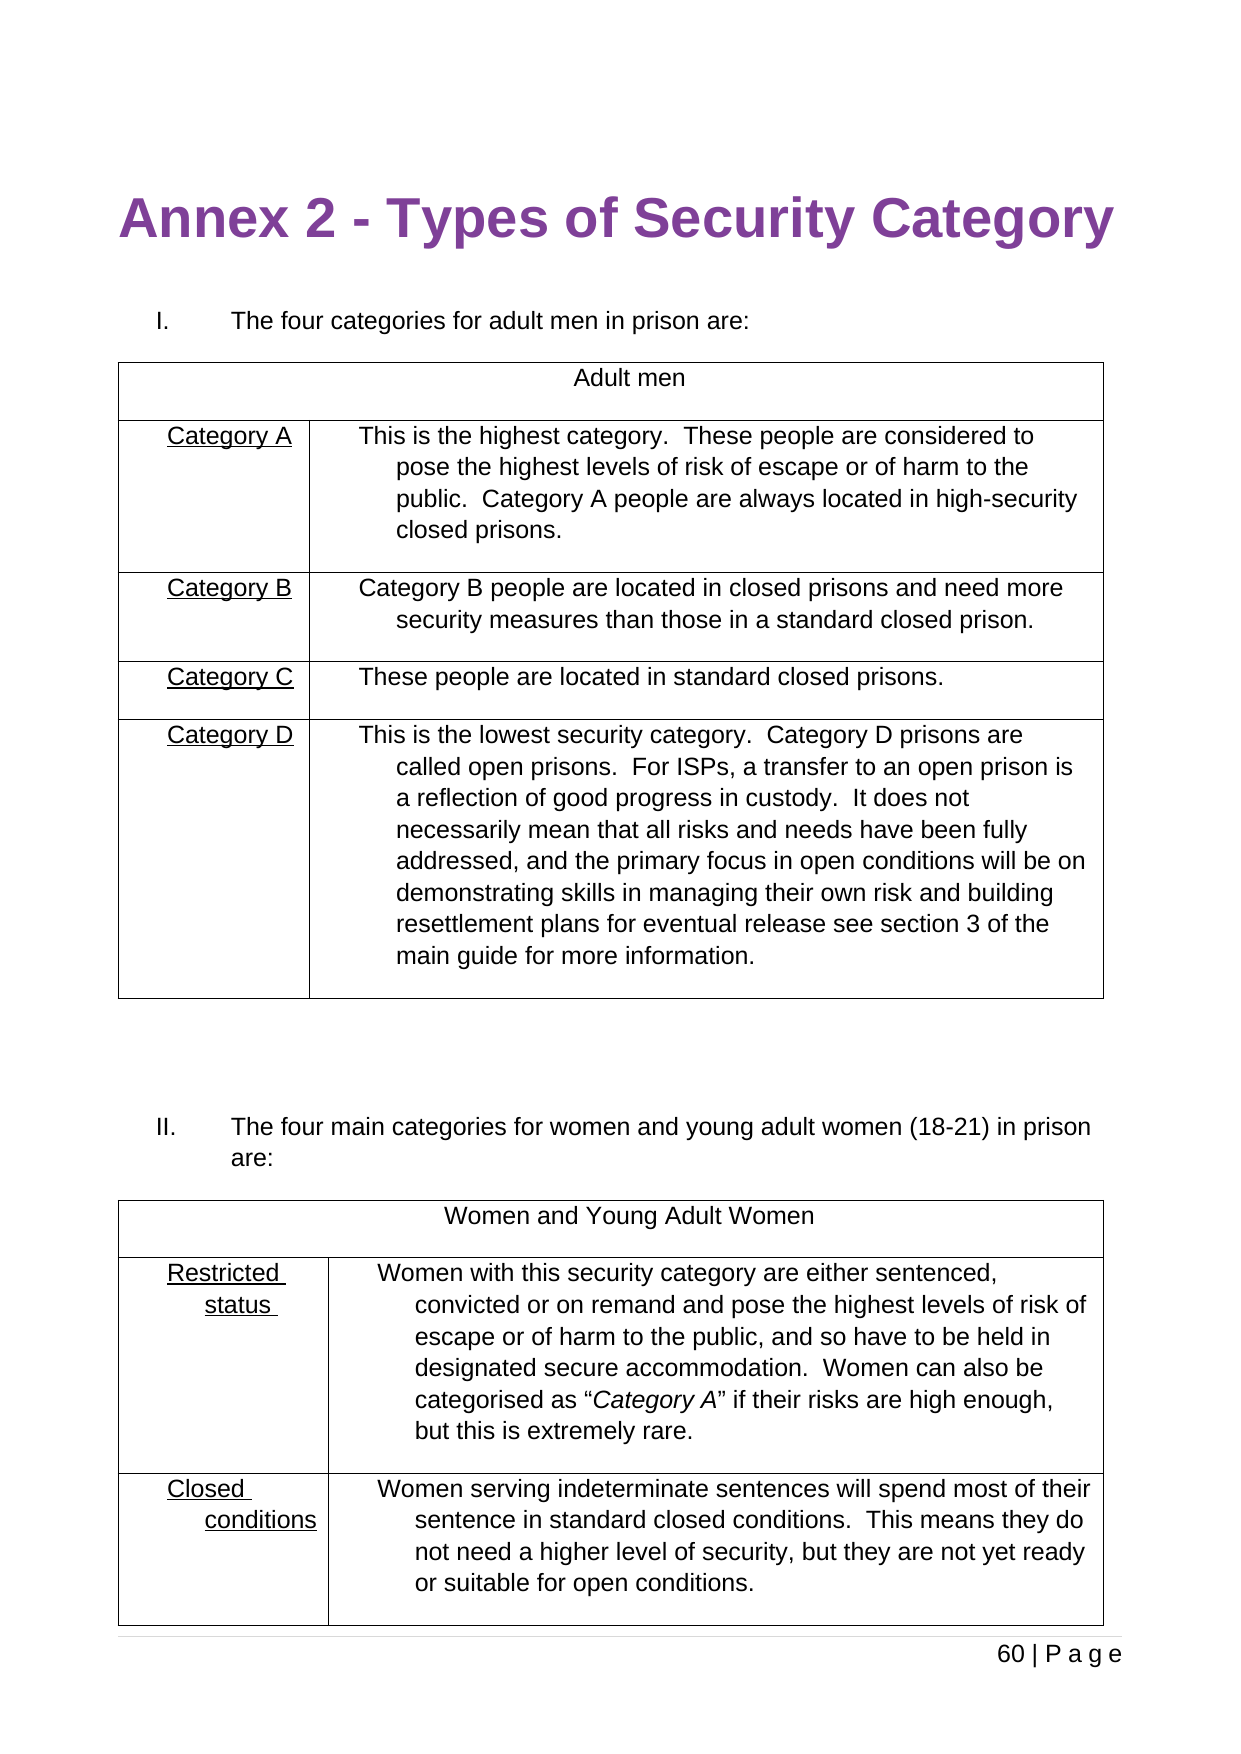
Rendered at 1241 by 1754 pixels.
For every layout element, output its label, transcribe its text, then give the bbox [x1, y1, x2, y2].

table_cell Category B people are located in closed prisons and need more security measures than those in a standard closed prison. [310, 573, 1103, 661]
table_cell This is the highest category. These people are considered to pose the highest levels of risk of escape or of harm to the public. Category A people are always located in high-security closed prisons. [310, 421, 1103, 572]
list The four categories for adult men in prison are: [156, 306, 1122, 334]
table_cell Closed conditions [119, 1474, 328, 1625]
table_cell Women serving indeterminate sentences will spend most of their sentence in standard closed conditions. This means they do not need a higher level of security, but they are not yet ready or suitable for open conditions. [329, 1474, 1103, 1625]
table_cell Category D [119, 720, 309, 997]
table_header Adult men [119, 363, 1103, 420]
table_cell Category C [119, 662, 309, 719]
table_cell Restricted status [119, 1258, 328, 1473]
table_cell Category B [119, 573, 309, 661]
table_cell This is the lowest security category. Category D prisons are called open prisons. For ISPs, a transfer to an open prison is a reflection of good progress in custody. It does not necessarily mean that all risks and needs have been fully addressed, and the primary focus in open conditions will be on demonstrating skills in managing their own risk and building resettlement plans for eventual release see section 3 of the main guide for more information. [310, 720, 1103, 997]
table_cell Women with this security category are either sentenced, convicted or on remand and pose the highest levels of risk of escape or of harm to the public, and so have to be held in designated secure accommodation. Women can also be categorised as “Category A” if their risks are high enough, but this is extremely rare. [329, 1258, 1103, 1473]
table_cell These people are located in standard closed prisons. [310, 662, 1103, 719]
table_cell Category A [119, 421, 309, 572]
subtitle Annex 2 - Types of Security Category [118, 184, 1122, 249]
table_header Women and Young Adult Women [119, 1201, 1103, 1257]
list The four main categories for women and young adult women (18-21) in prison are: [156, 1112, 1122, 1172]
